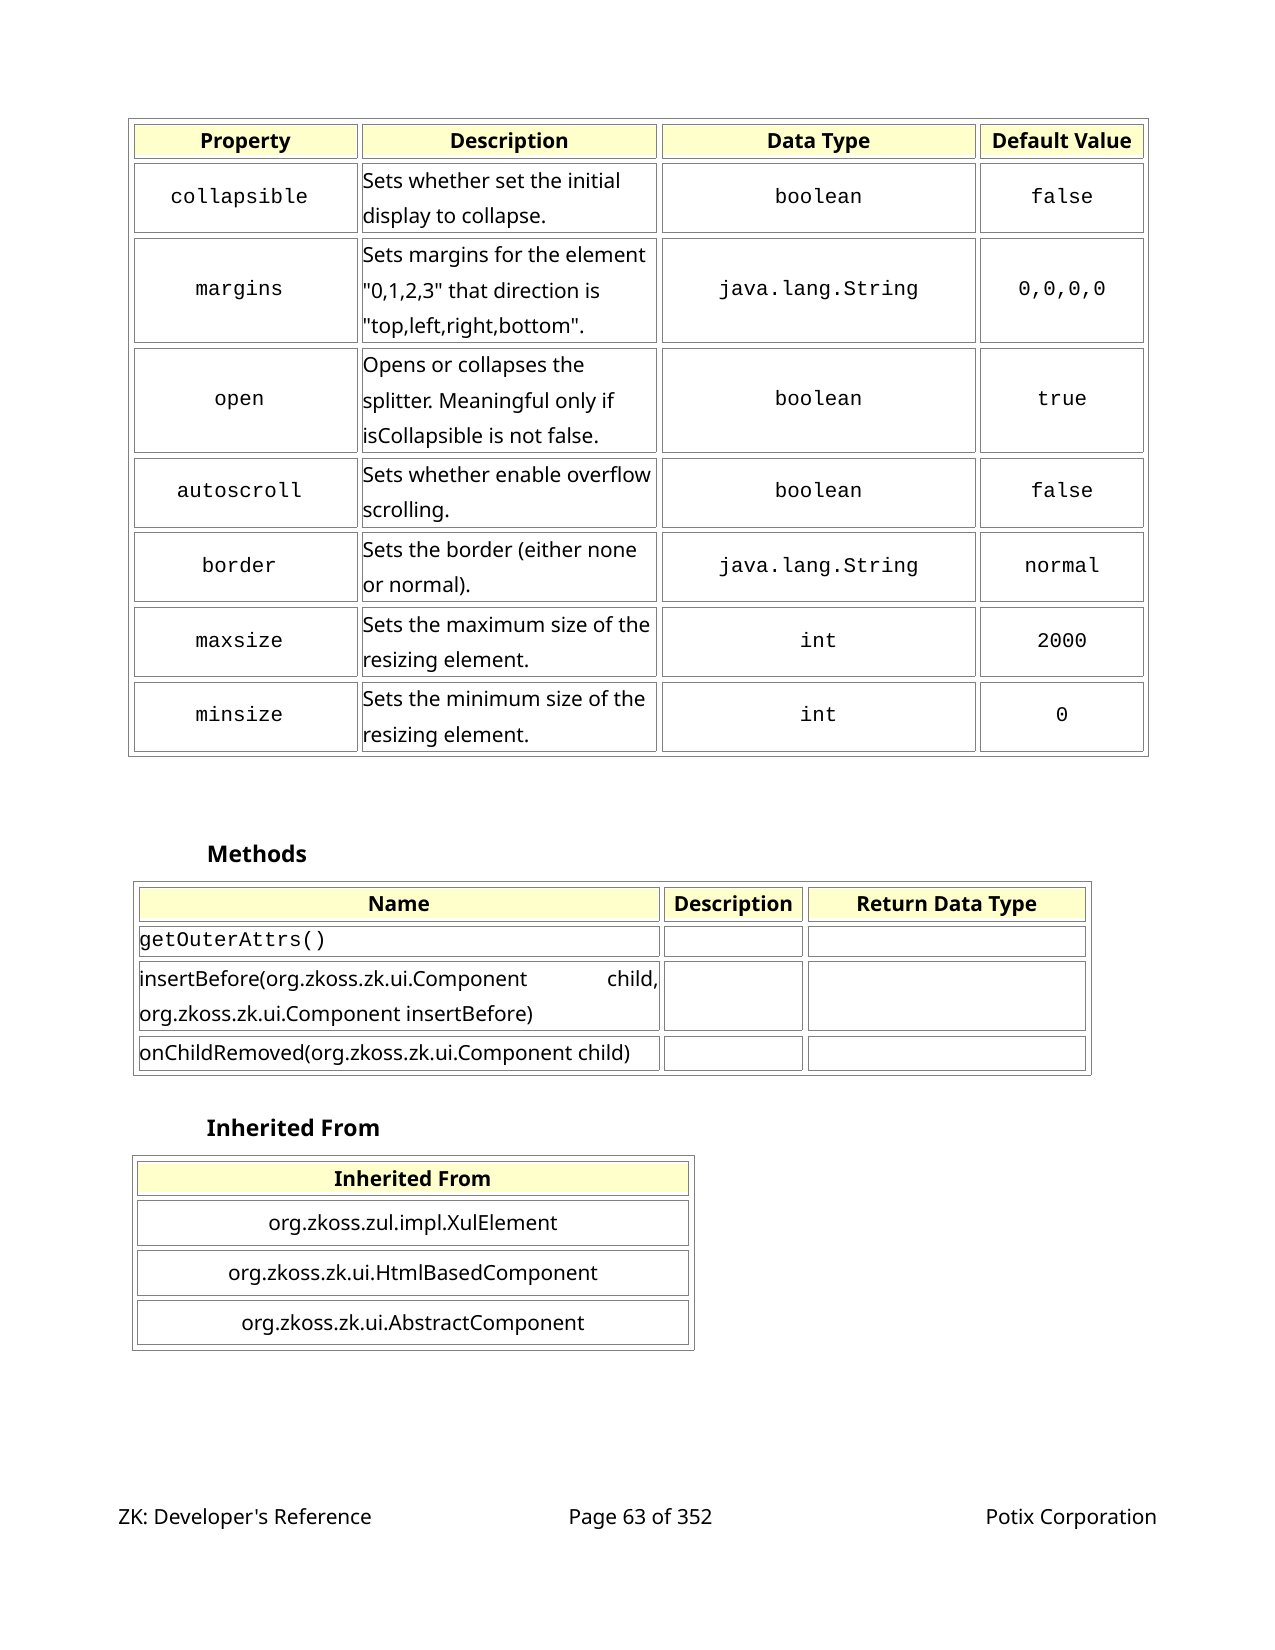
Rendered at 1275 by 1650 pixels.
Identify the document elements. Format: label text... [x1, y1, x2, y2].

table_cell [661, 921, 805, 956]
table_cell 0,0,0,0 [978, 232, 1146, 342]
table_cell [805, 921, 1088, 956]
table_cell Sets the minimum size of the resizing element. [359, 676, 659, 751]
table_cell false [978, 452, 1146, 527]
table_cell maxsize [131, 601, 359, 676]
table_cell margins [131, 232, 359, 342]
table_header Property [131, 119, 359, 158]
table_header Inherited From [134, 1156, 691, 1195]
table_cell onChildRemoved(org.zkoss.zk.ui.Component child) [136, 1030, 661, 1070]
table_cell java.lang.String [659, 232, 978, 342]
table_header Description [359, 119, 659, 158]
subtitle Inherited From [207, 1112, 1157, 1143]
table_cell 0 [978, 676, 1146, 751]
table_cell [661, 1030, 805, 1070]
table_cell Sets whether set the initial display to collapse. [359, 158, 659, 232]
table_cell collapsible [131, 158, 359, 232]
table_cell Opens or collapses the splitter. Meaningful only if isCollapsible is not false. [359, 342, 659, 452]
table_cell 2000 [978, 601, 1146, 676]
table_cell [805, 956, 1088, 1030]
table_cell [809, 927, 1085, 956]
table_cell java.lang.String [659, 527, 978, 601]
table_cell [809, 1037, 1085, 1070]
table_cell Sets whether enable overflow scrolling. [359, 452, 659, 527]
table_header Data Type [659, 119, 978, 158]
table_cell Sets the border (either none or normal). [359, 527, 659, 601]
table_cell org.zkoss.zk.ui.HtmlBasedComponent [134, 1245, 691, 1294]
table_cell [665, 1037, 802, 1070]
table_cell int [659, 601, 978, 676]
table_cell insertBefore(org.zkoss.zk.ui.Component child, org.zkoss.zk.ui.Component insertBefore) [136, 956, 661, 1030]
table_cell autoscroll [131, 452, 359, 527]
table_cell border [131, 527, 359, 601]
table_header Description [661, 882, 805, 921]
table_cell boolean [659, 158, 978, 232]
table_cell open [131, 342, 359, 452]
table_cell Sets margins for the element "0,1,2,3" that direction is "top,left,right,bottom". [359, 232, 659, 342]
table_cell [661, 956, 805, 1030]
table_cell false [978, 158, 1146, 232]
table_cell org.zkoss.zul.impl.XulElement [134, 1195, 691, 1245]
table_cell org.zkoss.zk.ui.AbstractComponent [134, 1295, 691, 1344]
table_header Default Value [978, 119, 1146, 158]
table_cell int [659, 676, 978, 751]
table_cell normal [978, 527, 1146, 601]
table_cell true [978, 342, 1146, 452]
table_header Return Data Type [805, 882, 1088, 921]
subtitle Methods [207, 837, 1157, 869]
table_header Name [136, 882, 661, 921]
table_cell [665, 962, 802, 1030]
table_cell boolean [659, 342, 978, 452]
table_cell [805, 1030, 1088, 1070]
table_cell getOuterAttrs() [136, 921, 661, 956]
table_cell [665, 927, 802, 956]
table_cell Sets the maximum size of the resizing element. [359, 601, 659, 676]
table_cell minsize [131, 676, 359, 751]
table_cell boolean [659, 452, 978, 527]
table_cell [809, 962, 1085, 1030]
